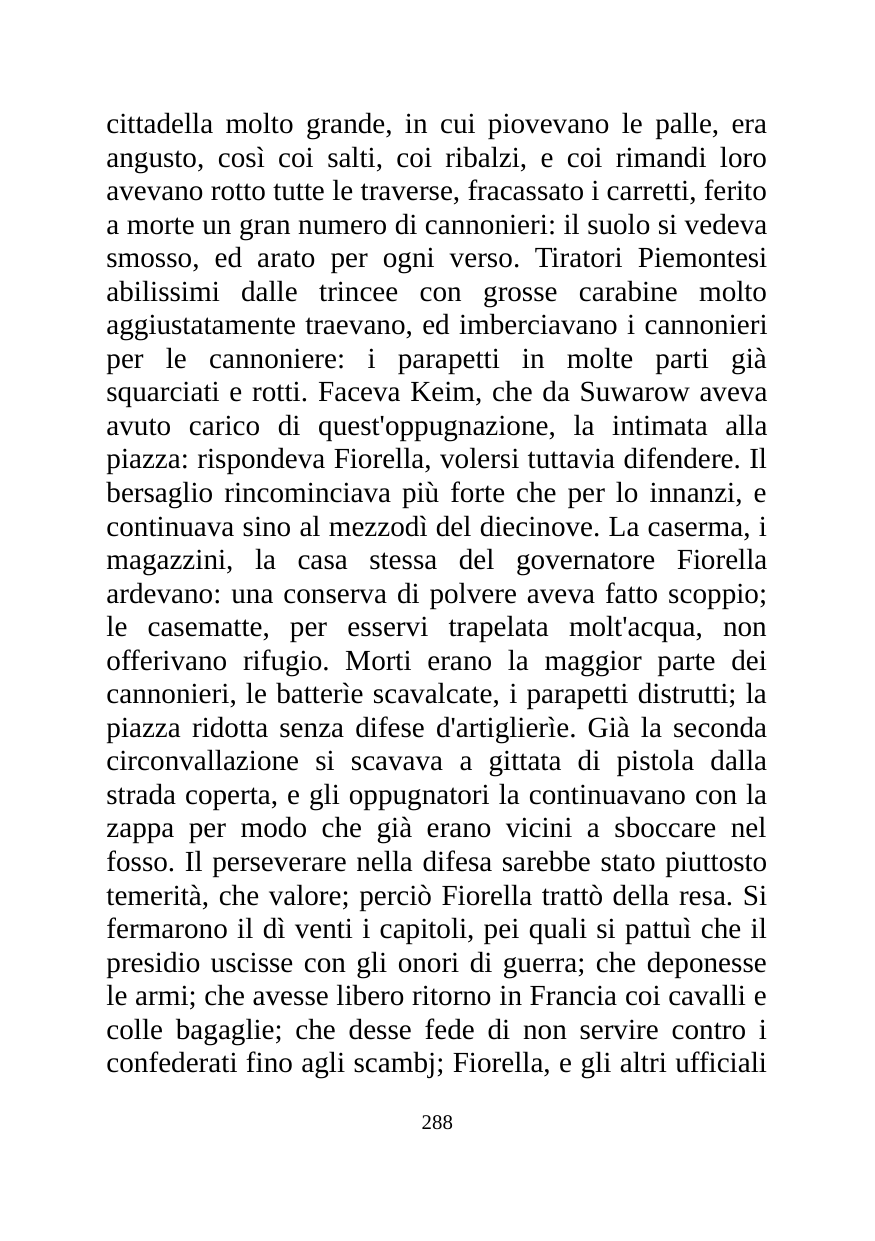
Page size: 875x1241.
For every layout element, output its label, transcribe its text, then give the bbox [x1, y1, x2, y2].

text cittadella molto grande, in cui piovevano le palle, era angusto, così coi salti, coi ribalzi, e coi rimandi loro avevano rotto tutte le traverse, fracassato i carretti, ferito a morte un gran numero di cannonieri: il suolo si vedeva smosso, ed arato per ogni verso. Tiratori Piemontesi abilissimi dalle trincee con grosse carabine molto aggiustatamente traevano, ed imberciavano i cannonieri per le cannoniere: i parapetti in molte parti già squarciati e rotti. Faceva Keim, che da Suwarow aveva avuto carico di quest'oppugnazione, la intimata alla piazza: rispondeva Fiorella, volersi tuttavia difendere. Il bersaglio rincominciava più forte che per lo innanzi, e continuava sino al mezzodì del diecinove. La caserma, i magazzini, la casa stessa del governatore Fiorella ardevano: una conserva di polvere aveva fatto scoppio; le casematte, per esservi trapelata molt'acqua, non offerivano rifugio. Morti erano la maggior parte dei cannonieri, le batterìe scavalcate, i parapetti distrutti; la piazza ridotta senza difese d'artiglierìe. Già la seconda circonvallazione si scavava a gittata di pistola dalla strada coperta, e gli oppugnatori la continuavano con la zappa per modo che già erano vicini a sboccare nel fosso. Il perseverare nella difesa sarebbe stato piuttosto temerità, che valore; perciò Fiorella trattò della resa. Si fermarono il dì venti i capitoli, pei quali si pattuì che il presidio uscisse con gli onori di guerra; che deponesse le armi; che avesse libero ritorno in Francia coi cavalli e colle bagaglie; che desse fede di non servire contro i confederati fino agli scambj; Fiorella, e gli altri ufficiali [106, 106, 768, 1079]
